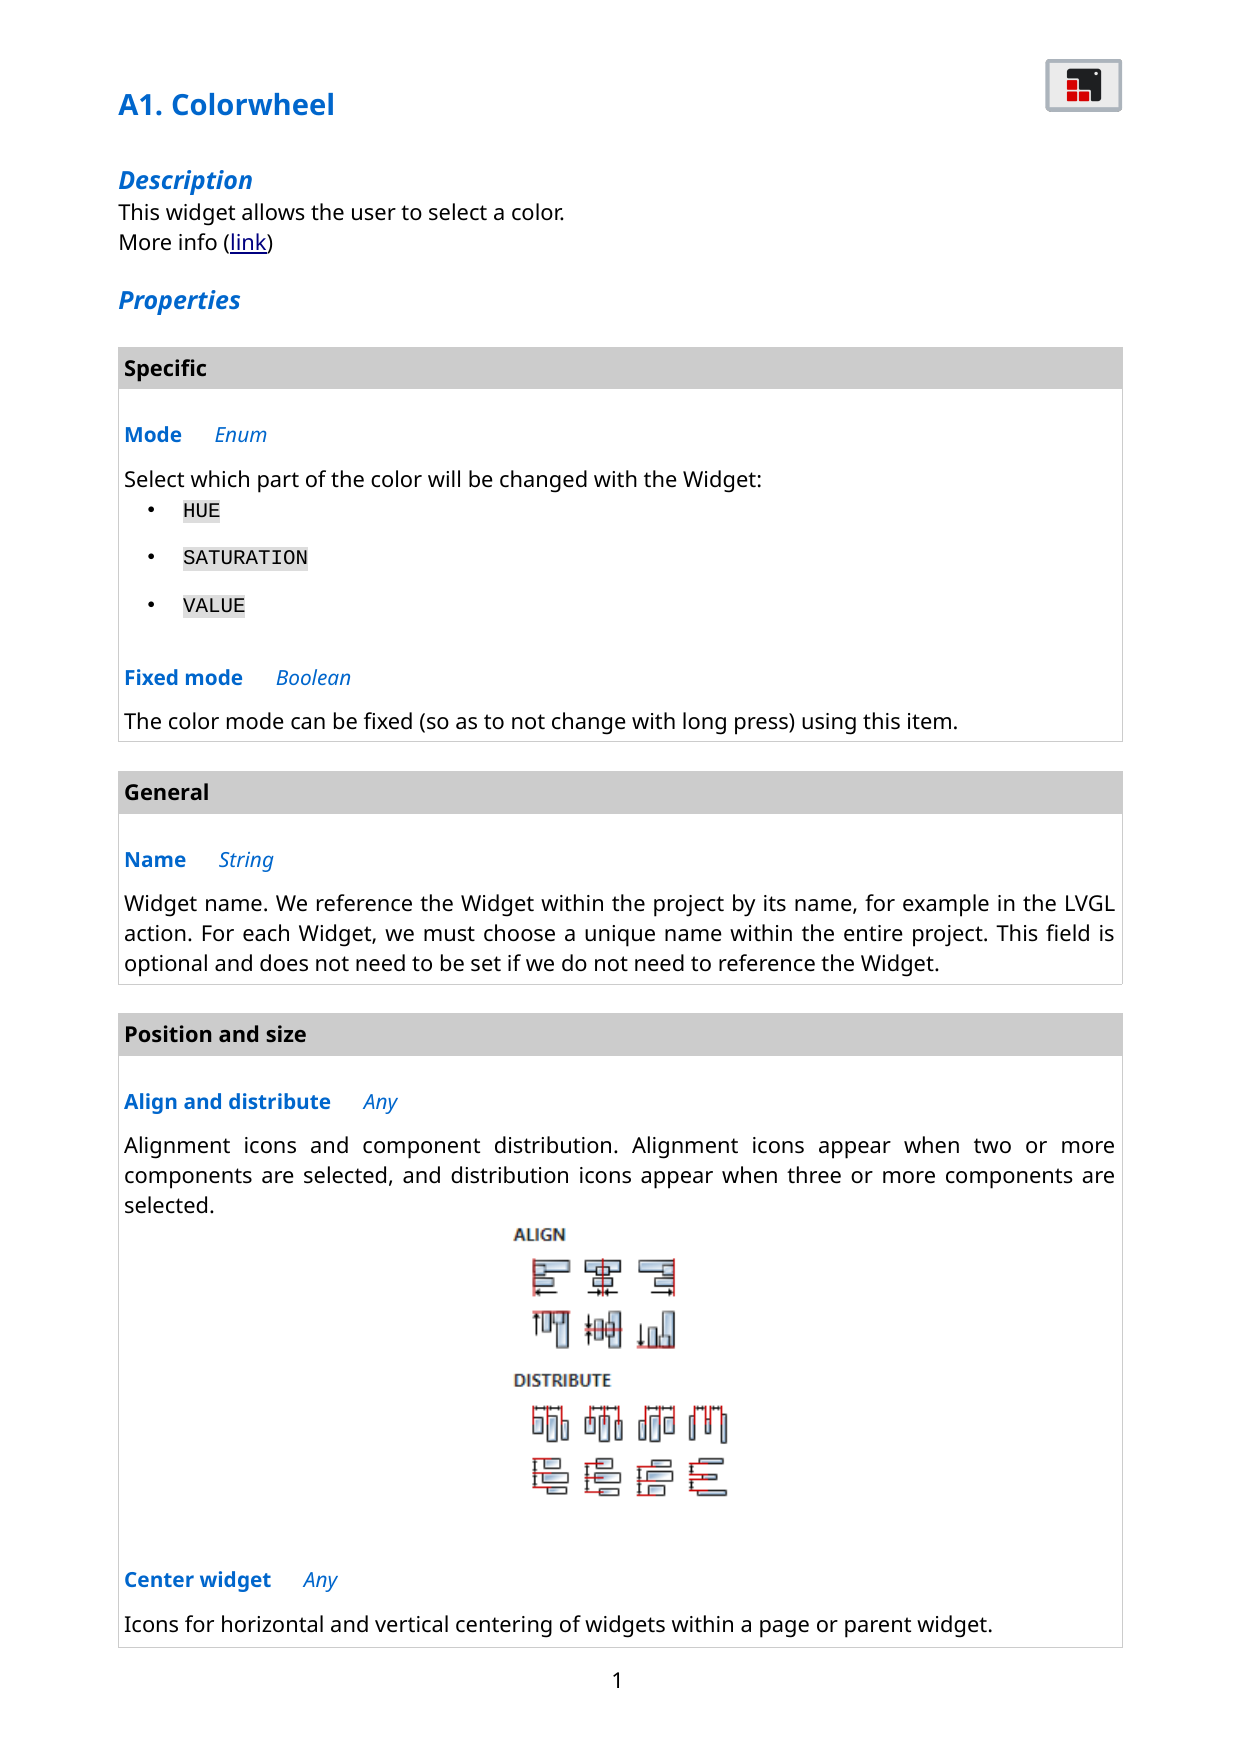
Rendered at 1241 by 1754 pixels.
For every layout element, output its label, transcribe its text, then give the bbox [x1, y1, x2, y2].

text More info (link) [118, 227, 1122, 256]
picture [1045, 59, 1123, 112]
table_header Specific [119, 348, 1122, 388]
table_header General [119, 772, 1122, 813]
table_cell Name String Widget name. We reference the Widget within the project by its name, for example in the LVGL action. For each Widget, we must choose a unique name within the entire project. This field is optional and does not need to be set if we do not need to reference the Widget. [119, 814, 1122, 983]
text This widget allows the user to select a color. [118, 197, 1122, 227]
table_cell Align and distribute Any Alignment icons and component distribution. Alignment icons appear when two or more components are selected, and distribution icons appear when three or more components are selected. Center widget Any Icons for horizontal and vertical centering of widgets within a page or parent widget. [119, 1056, 1122, 1647]
picture [490, 1219, 750, 1509]
table_header Position and size [119, 1014, 1122, 1055]
subtitle Description [118, 163, 1122, 197]
table_cell Mode Enum Select which part of the color will be changed with the Widget: HUE SATURATION VALUE Fixed mode Boolean The color mode can be fixed (so as to not change with long press) using this item. [119, 389, 1122, 741]
subtitle Properties [118, 283, 1122, 317]
subtitle Colorwheel [118, 84, 1122, 124]
